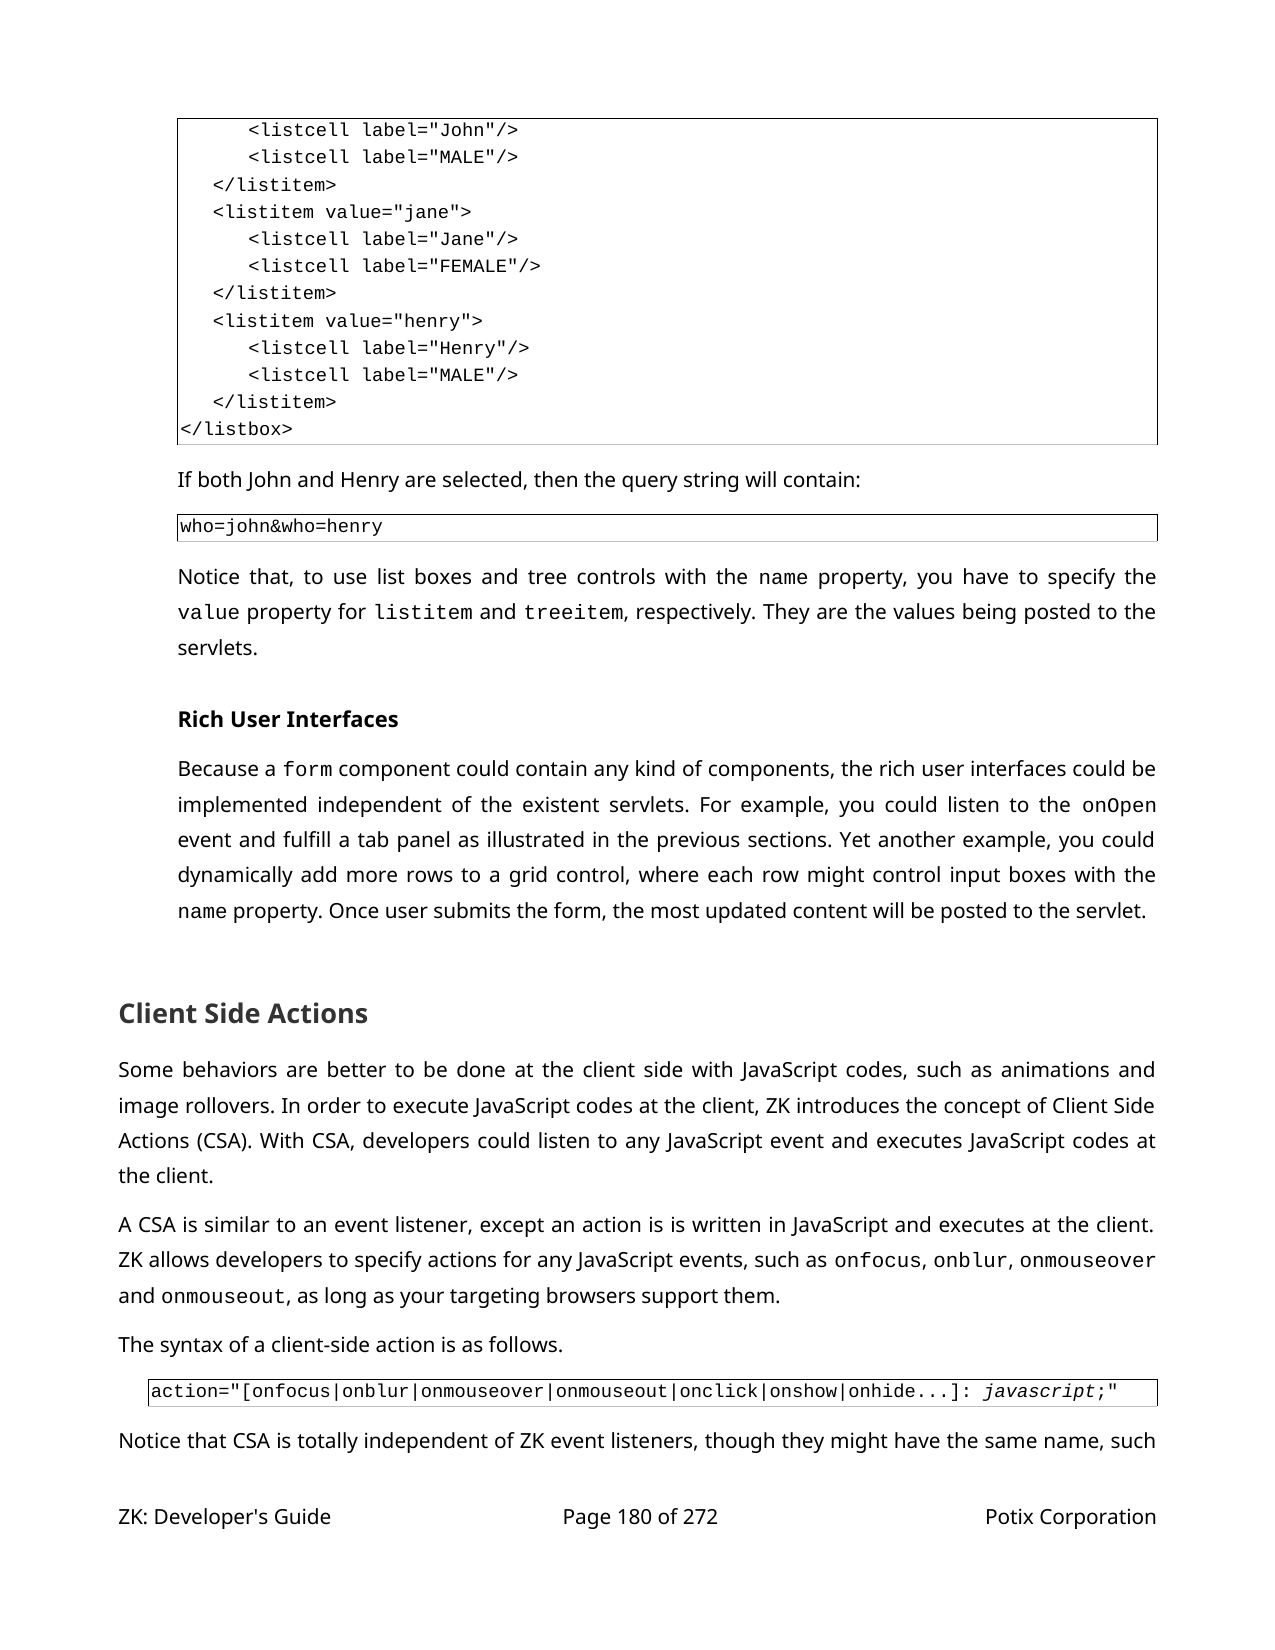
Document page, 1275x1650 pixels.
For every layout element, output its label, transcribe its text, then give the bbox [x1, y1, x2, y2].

text Notice that CSA is totally independent of ZK event listeners, though they might have the same name, such [118, 1427, 1157, 1455]
text <listitem value="henry"> [178, 308, 1157, 333]
text The syntax of a client-side action is as follows. [118, 1330, 1157, 1358]
text Some behaviors are better to be done at the client side with JavaScript codes, such as animations and image rollovers. In order to execute JavaScript codes at the client, ZK introduces the concept of Client Side Actions (CSA). With CSA, developers could listen to any JavaScript event and executes JavaScript codes at the client. [118, 1056, 1157, 1189]
text Because a form component could contain any kind of components, the rich user interfaces could be implemented independent of the existent servlets. For example, you could listen to the onOpen event and fulfill a tab panel as illustrated in the previous sections. Yet another example, you could dynamically add more rows to a grid control, where each row might control input boxes with the name property. Once user submits the form, the most updated content will be posted to the servlet. [177, 754, 1157, 924]
text </listitem> [178, 281, 1157, 306]
text Notice that, to use list boxes and tree controls with the name property, you have to specify the value property for listitem and treeitem, respectively. They are the values being posted to the servlets. [177, 562, 1157, 661]
text </listitem> [178, 172, 1157, 197]
text who=john&who=henry [178, 515, 1157, 541]
text <listcell label="Jane"/> [178, 227, 1157, 251]
text <listcell label="MALE"/> [178, 363, 1157, 387]
text <listcell label="FEMALE"/> [178, 254, 1157, 278]
text A CSA is similar to an event listener, except an action is is written in JavaScript and executes at the client. ZK allows developers to specify actions for any JavaScript events, such as onfocus, onblur, onmouseover and onmouseout, as long as your targeting browsers support them. [118, 1210, 1157, 1309]
text <listitem value="jane"> [178, 200, 1157, 224]
subtitle Rich User Interfaces [177, 704, 1157, 734]
text <listcell label="MALE"/> [178, 145, 1157, 169]
text </listitem> [178, 390, 1157, 414]
text If both John and Henry are selected, then the query string will contain: [177, 465, 1157, 493]
text <listcell label="John"/> [178, 119, 1157, 142]
subtitle Client Side Actions [118, 995, 1157, 1032]
text action="[onfocus|onblur|onmouseover|onmouseout|onclick|onshow|onhide...]: javascript;" [149, 1380, 1157, 1406]
text </listbox> [178, 417, 1157, 444]
text <listcell label="Henry"/> [178, 336, 1157, 360]
